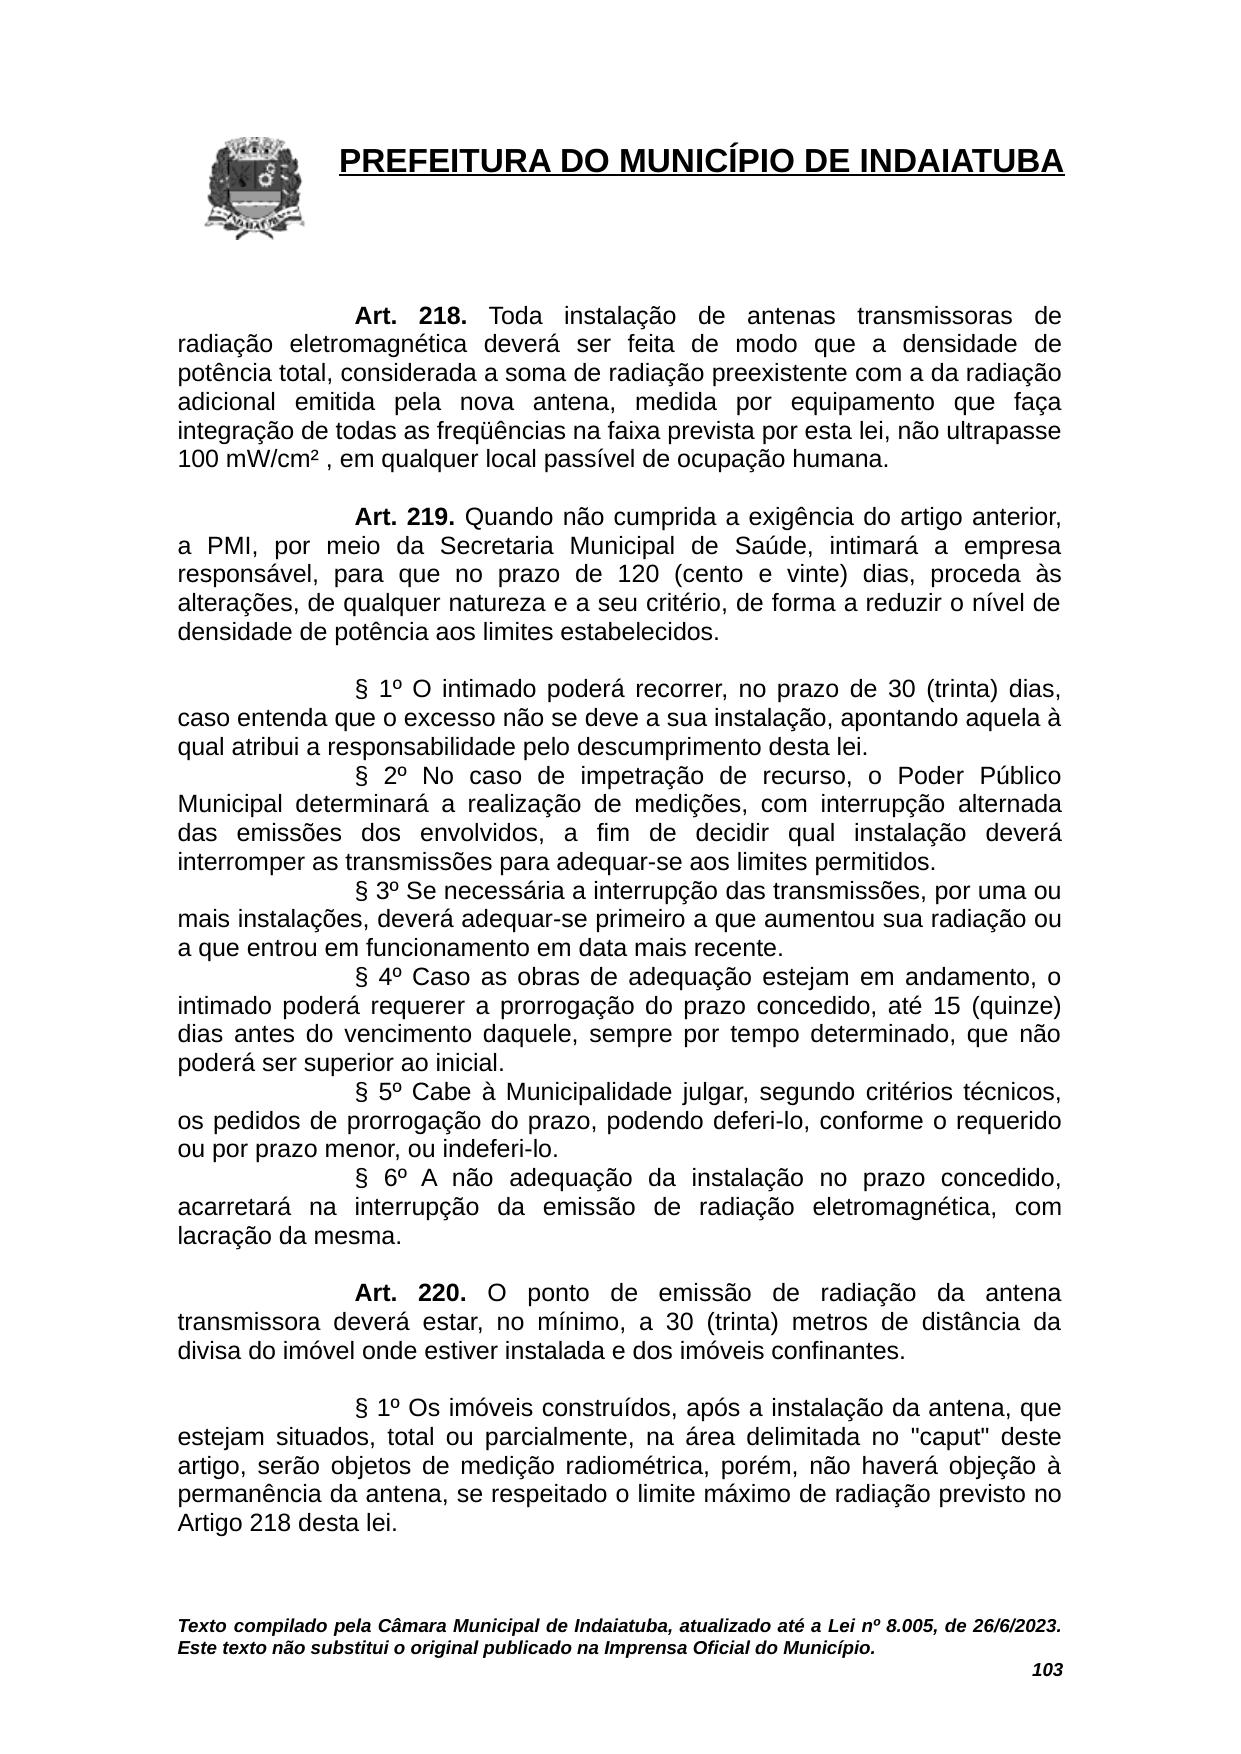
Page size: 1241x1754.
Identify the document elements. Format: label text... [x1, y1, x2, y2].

text § 6º A não adequação da instalação no prazo concedido, acarretará na interrupção da emissão de radiação eletromagnética, com lacração da mesma. [177, 1163, 1063, 1249]
text § 5º Cabe à Municipalidade julgar, segundo critérios técnicos, os pedidos de prorrogação do prazo, podendo deferi-lo, conforme o requerido ou por prazo menor, ou indeferi-lo. [177, 1077, 1063, 1163]
text § 4º Caso as obras de adequação estejam em andamento, o intimado poderá requerer a prorrogação do prazo concedido, até 15 (quinze) dias antes do vencimento daquele, sempre por tempo determinado, que não poderá ser superior ao inicial. [177, 962, 1063, 1077]
text Art. 218. Toda instalação de antenas transmissoras de radiação eletromagnética deverá ser feita de modo que a densidade de potência total, considerada a soma de radiação preexistente com a da radiação adicional emitida pela nova antena, medida por equipamento que faça integração de todas as freqüências na faixa prevista por esta lei, não ultrapasse 100 mW/cm² , em qualquer local passível de ocupação humana. [177, 301, 1063, 473]
text § 1º O intimado poderá recorrer, no prazo de 30 (trinta) dias, caso entenda que o excesso não se deve a sua instalação, apontando aquela à qual atribui a responsabilidade pelo descumprimento desta lei. [177, 674, 1063, 761]
text Art. 219. Quando não cumprida a exigência do artigo anterior, a PMI, por meio da Secretaria Municipal de Saúde, intimará a empresa responsável, para que no prazo de 120 (cento e vinte) dias, proceda às alterações, de qualquer natureza e a seu critério, de forma a reduzir o nível de densidade de potência aos limites estabelecidos. [177, 502, 1063, 646]
text § 2º No caso de impetração de recurso, o Poder Público Municipal determinará a realização de medições, com interrupção alternada das emissões dos envolvidos, a fim de decidir qual instalação deverá interromper as transmissões para adequar-se aos limites permitidos. [177, 761, 1063, 876]
text § 3º Se necessária a interrupção das transmissões, por uma ou mais instalações, deverá adequar-se primeiro a que aumentou sua radiação ou a que entrou em funcionamento em data mais recente. [177, 876, 1063, 962]
text Art. 220. O ponto de emissão de radiação da antena transmissora deverá estar, no mínimo, a 30 (trinta) metros de distância da divisa do imóvel onde estiver instalada e dos imóveis confinantes. [177, 1278, 1063, 1364]
text § 1º Os imóveis construídos, após a instalação da antena, que estejam situados, total ou parcialmente, na área delimitada no "caput" deste artigo, serão objetos de medição radiométrica, porém, não haverá objeção à permanência da antena, se respeitado o limite máximo de radiação previsto no Artigo 218 desta lei. [177, 1393, 1063, 1537]
